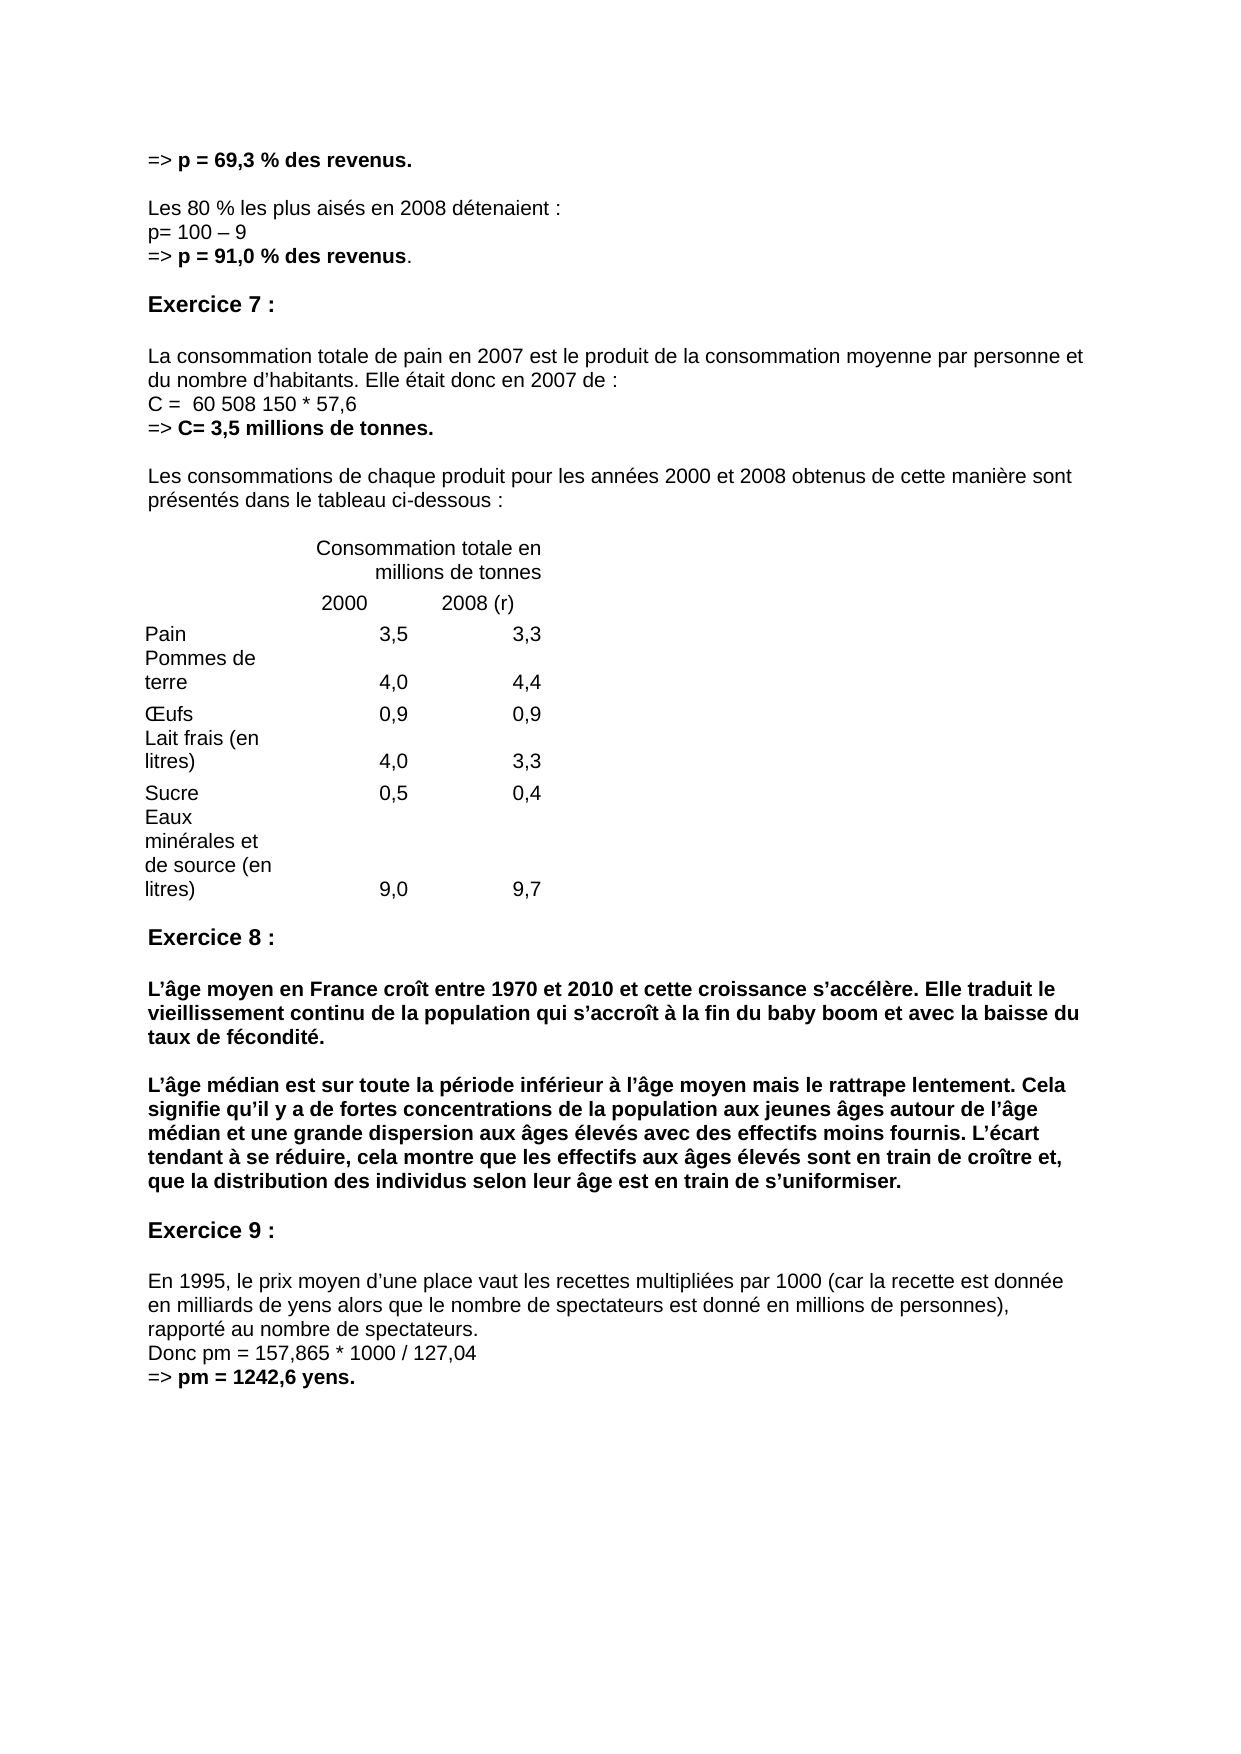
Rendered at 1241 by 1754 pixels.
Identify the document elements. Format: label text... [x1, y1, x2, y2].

text Les consommations de chaque produit pour les années 2000 et 2008 obtenus de cette manière sont présentés dans le tableau ci-dessous : [148, 464, 1093, 512]
text La consommation totale de pain en 2007 est le produit de la consommation moyenne par personne et du nombre d’habitants. Elle était donc en 2007 de : [148, 344, 1093, 392]
text L’âge médian est sur toute la période inférieur à l’âge moyen mais le rattrape lentement. Cela signifie qu’il y a de fortes concentrations de la population aux jeunes âges autour de l’âge médian et une grande dispersion aux âges élevés avec des effectifs moins fournis. L’écart tendant à se réduire, cela montre que les effectifs aux âges élevés sont en train de croître et, que la distribution des individus selon leur âge est en train de s’uniformiser. [148, 1073, 1093, 1193]
table_header [141, 536, 278, 584]
text C = 60 508 150 * 57,6 [148, 392, 1093, 416]
table_cell 0,4 [411, 773, 544, 804]
text Exercice 7 : [148, 291, 1093, 318]
text Exercice 9 : [148, 1217, 1093, 1243]
text Exercice 8 : [148, 924, 1093, 951]
text p= 100 – 9 [148, 219, 1093, 243]
table_cell [141, 584, 278, 615]
table_cell Pain [141, 615, 278, 646]
table_cell Eaux minérales et de source (en litres) [141, 805, 278, 900]
text Donc pm = 157,865 * 1000 / 127,04 [148, 1341, 1093, 1365]
table_cell 2008 (r) [411, 584, 544, 615]
table_cell 9,7 [411, 805, 544, 900]
table_cell 0,9 [278, 694, 411, 725]
table_cell 4,4 [411, 646, 544, 694]
text => C= 3,5 millions de tonnes. [148, 416, 1093, 440]
table_cell 3,3 [411, 725, 544, 773]
table_cell 4,0 [278, 725, 411, 773]
text En 1995, le prix moyen d’une place vaut les recettes multipliées par 1000 (car la recette est donnée en milliards de yens alors que le nombre de spectateurs est donné en millions de personnes), rapporté au nombre de spectateurs. [148, 1269, 1093, 1341]
text => p = 69,3 % des revenus. [148, 148, 1093, 172]
table_cell 4,0 [278, 646, 411, 694]
table_cell Lait frais (en litres) [141, 725, 278, 773]
table_cell Œufs [141, 694, 278, 725]
table_cell 2000 [278, 584, 411, 615]
table_cell 0,9 [411, 694, 544, 725]
text => pm = 1242,6 yens. [148, 1365, 1093, 1389]
text Les 80 % les plus aisés en 2008 détenaient : [148, 196, 1093, 219]
table_cell 9,0 [278, 805, 411, 900]
table_cell 3,5 [278, 615, 411, 646]
text L’âge moyen en France croît entre 1970 et 2010 et cette croissance s’accélère. Elle traduit le vieillissement continu de la population qui s’accroît à la fin du baby boom et avec la baisse du taux de fécondité. [148, 977, 1093, 1049]
table_header Consommation totale en millions de tonnes [278, 536, 544, 584]
table_cell Sucre [141, 773, 278, 804]
table_cell Pommes de terre [141, 646, 278, 694]
table_cell 3,3 [411, 615, 544, 646]
text => p = 91,0 % des revenus. [148, 243, 1093, 267]
table_cell 0,5 [278, 773, 411, 804]
